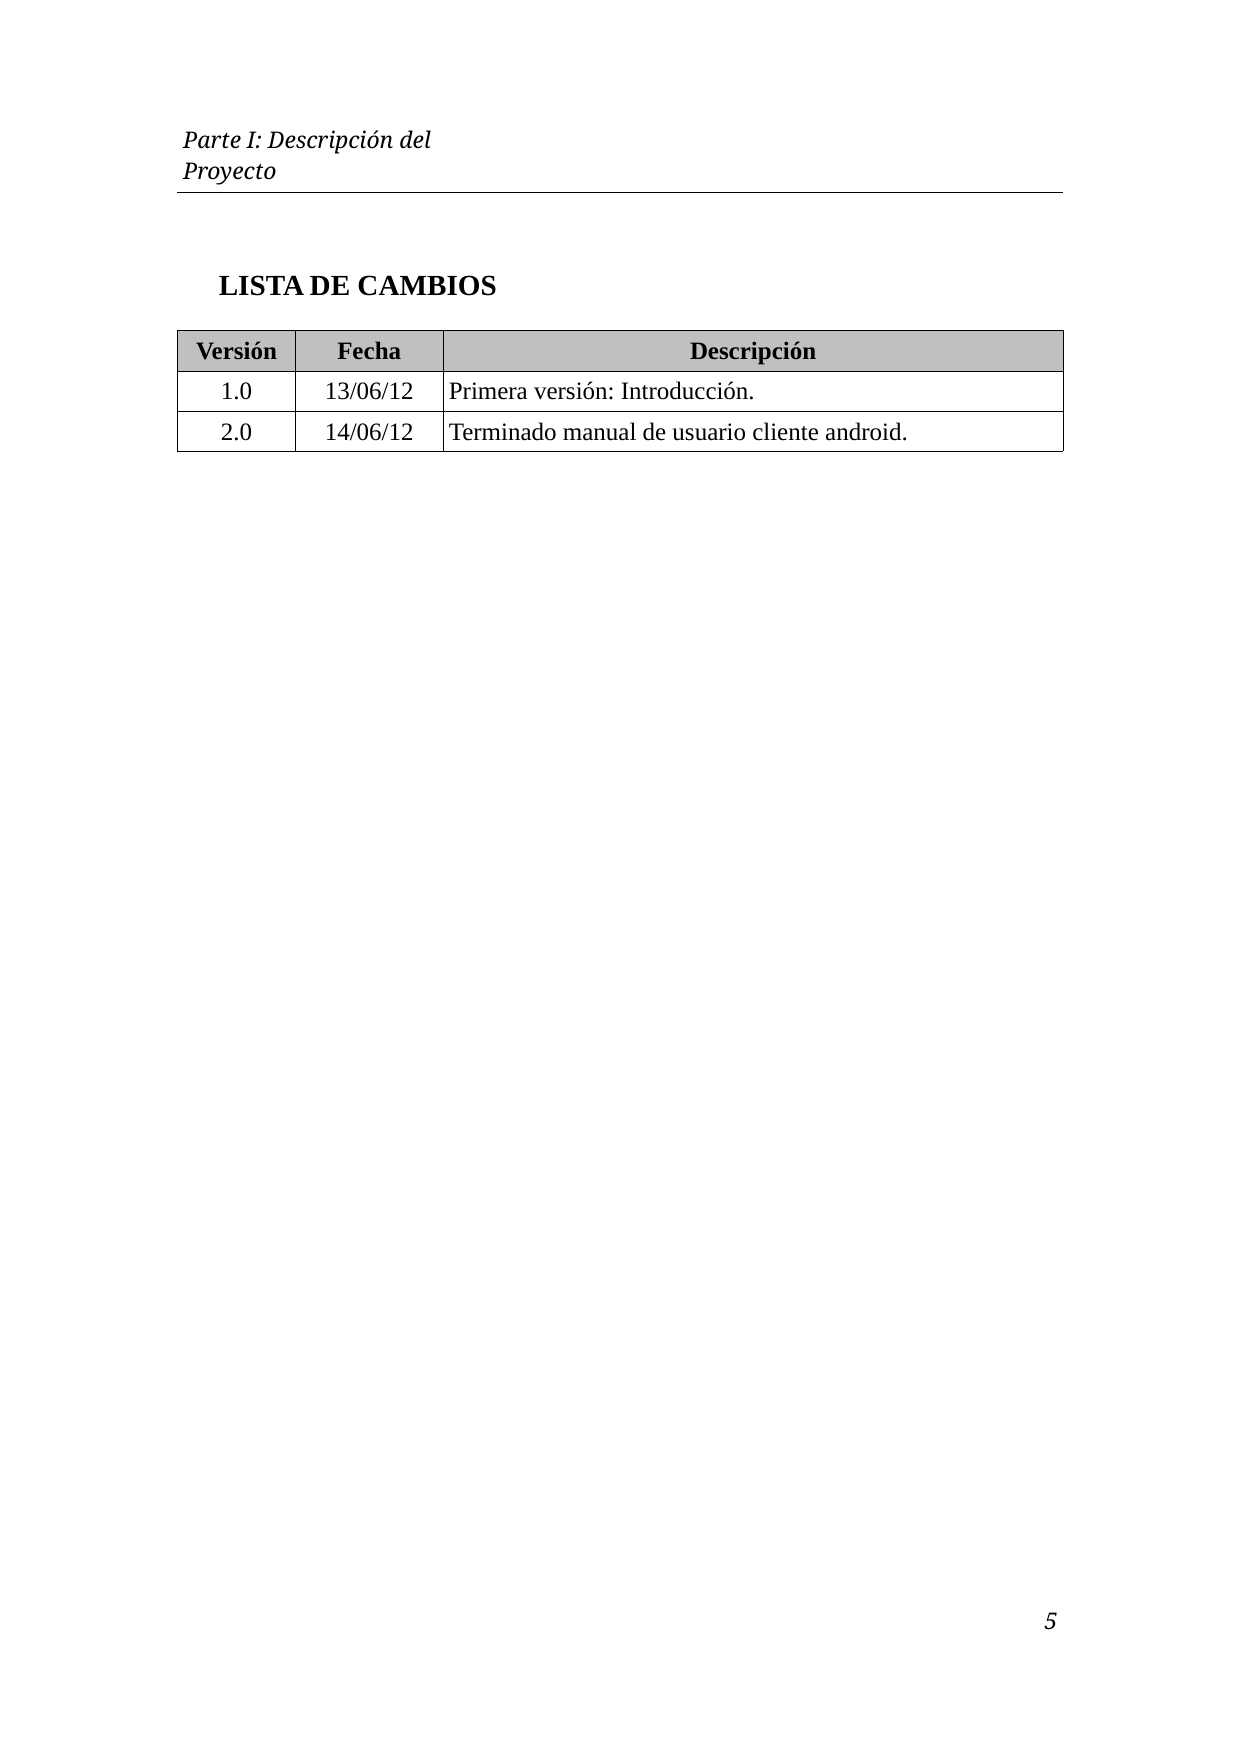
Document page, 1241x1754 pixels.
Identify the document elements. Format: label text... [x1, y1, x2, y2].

table_cell Terminado manual de usuario cliente android. [444, 412, 1063, 451]
table_cell 2.0 [178, 412, 295, 451]
table_cell 13/06/12 [296, 372, 443, 411]
table_header Fecha [296, 331, 443, 371]
table_cell 14/06/12 [296, 412, 443, 451]
table_cell 1.0 [178, 372, 295, 411]
table_cell Primera versión: Introducción. [444, 372, 1063, 411]
table_header Descripción [444, 331, 1063, 371]
text Lista de cambios [218, 268, 1063, 302]
table_header Versión [178, 331, 295, 371]
